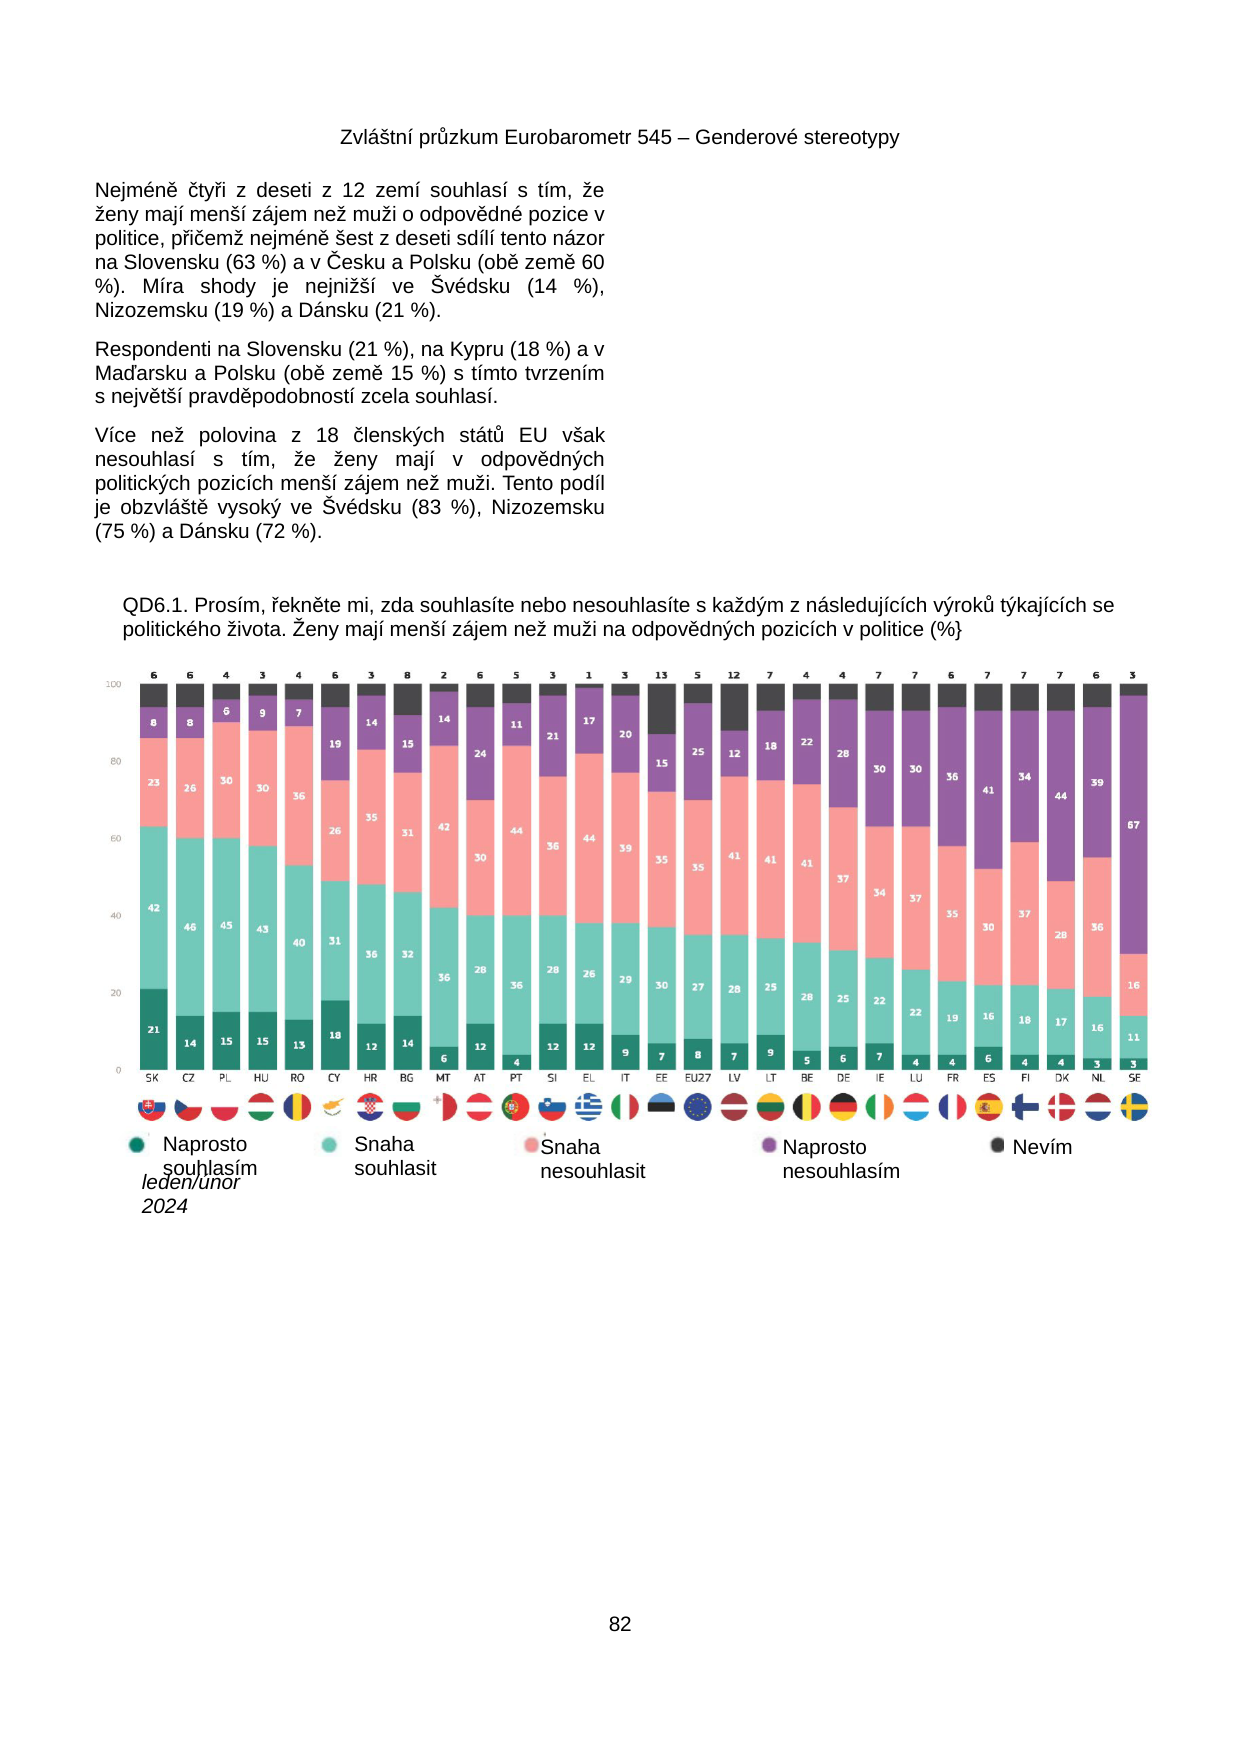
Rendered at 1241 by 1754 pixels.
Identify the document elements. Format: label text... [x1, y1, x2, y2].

text Nejméně čtyři z deseti z 12 zemí souhlasí s tím, že ženy mají menší zájem než muži o odpovědné pozice v politice, přičemž nejméně šest z deseti sdílí tento názor na Slovensku (63 %) a v Česku a Polsku (obě země 60 %). Míra shody je nejnižší ve Švédsku (14 %), Nizozemsku (19 %) a Dánsku (21 %). [94, 178, 605, 322]
picture [118, 1126, 1004, 1157]
picture [96, 664, 1152, 1122]
picture [812, 1144, 818, 1153]
text Více než polovina z 18 členských států EU však nesouhlasí s tím, že ženy mají v odpovědných politických pozicích menší zájem než muži. Tento podíl je obzvláště vysoký ve Švédsku (83 %), Nizozemsku (75 %) a Dánsku (72 %). [94, 423, 605, 543]
text Respondenti na Slovensku (21 %), na Kypru (18 %) a v Maďarsku a Polsku (obě země 15 %) s tímto tvrzením s největší pravděpodobností zcela souhlasí. [94, 336, 605, 408]
